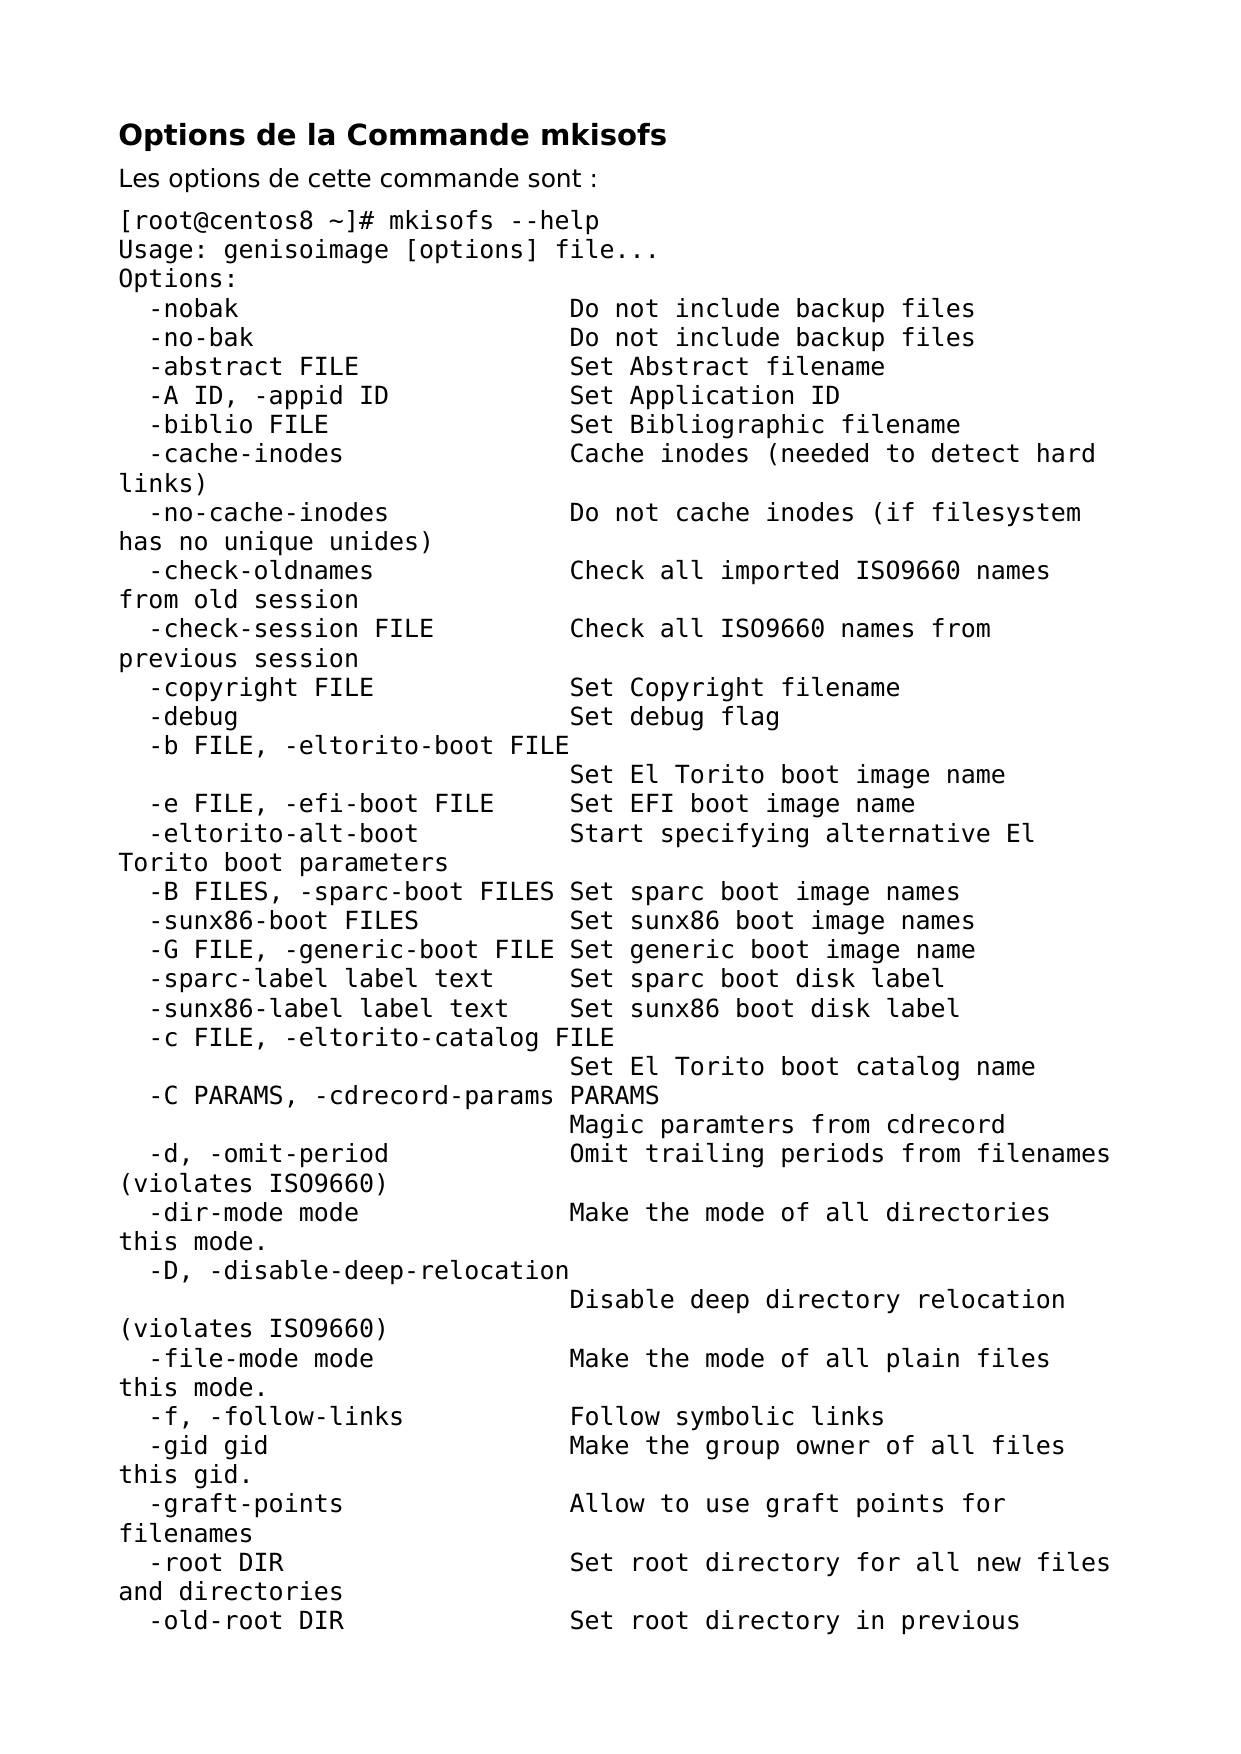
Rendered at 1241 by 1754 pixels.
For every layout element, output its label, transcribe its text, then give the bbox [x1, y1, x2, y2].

text Les options de cette commande sont : [118, 164, 1122, 194]
subtitle Options de la Commande mkisofs [118, 118, 1122, 152]
text [root@centos8 ~]# mkisofs --help Usage: genisoimage [options] file... Options: -nobak Do not include backup files -no-bak Do not include backup files -abstract FILE Set Abstract filename -A ID, -appid ID Set Application ID -biblio FILE Set Bibliographic filename -cache-inodes Cache inodes (needed to detect hard links) -no-cache-inodes Do not cache inodes (if filesystem has no unique unides) -check-oldnames Check all imported ISO9660 names from old session -check-session FILE Check all ISO9660 names from previous session -copyright FILE Set Copyright filename -debug Set debug flag -b FILE, -eltorito-boot FILE Set El Torito boot image name -e FILE, -efi-boot FILE Set EFI boot image name -eltorito-alt-boot Start specifying alternative El Torito boot parameters -B FILES, -sparc-boot FILES Set sparc boot image names -sunx86-boot FILES Set sunx86 boot image names -G FILE, -generic-boot FILE Set generic boot image name -sparc-label label text Set sparc boot disk label -sunx86-label label text Set sunx86 boot disk label -c FILE, -eltorito-catalog FILE Set El Torito boot catalog name -C PARAMS, -cdrecord-params PARAMS Magic paramters from cdrecord -d, -omit-period Omit trailing periods from filenames (violates ISO9660) -dir-mode mode Make the mode of all directories this mode. -D, -disable-deep-relocation Disable deep directory relocation (violates ISO9660) -file-mode mode Make the mode of all plain files this mode. -f, -follow-links Follow symbolic links -gid gid Make the group owner of all files this gid. -graft-points Allow to use graft points for filenames -root DIR Set root directory for all new files and directories -old-root DIR Set root directory in previous [118, 206, 1122, 1635]
